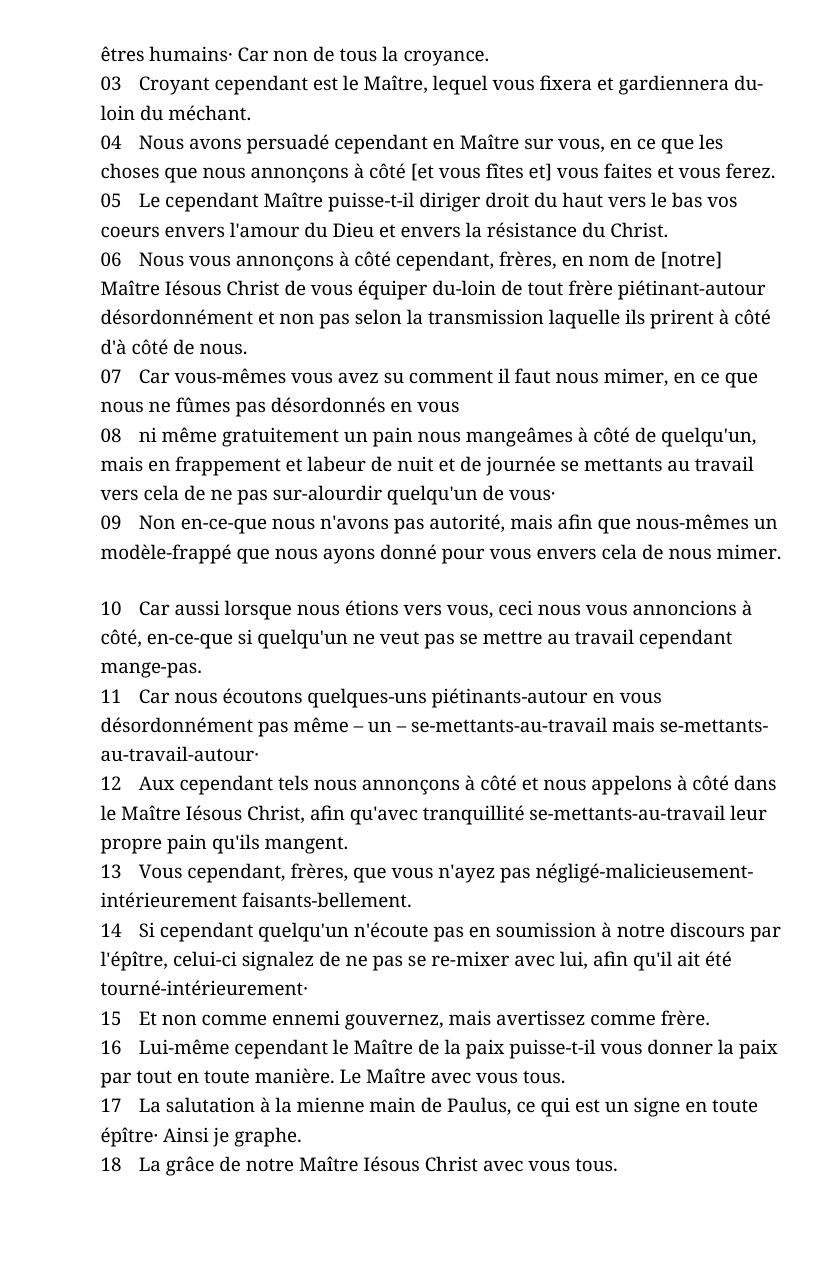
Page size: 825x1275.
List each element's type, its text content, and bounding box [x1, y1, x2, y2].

text êtres humains· Car non de tous la croyance. 03 Croyant cependant est le Maître, lequel vous fixera et gardiennera du-loin du méchant. 04 Nous avons persuadé cependant en Maître sur vous, en ce que les choses que nous annonçons à côté [et vous fîtes et] vous faites et vous ferez. 05 Le cependant Maître puisse-t-il diriger droit du haut vers le bas vos coeurs envers l'amour du Dieu et envers la résistance du Christ. 06 Nous vous annonçons à côté cependant, frères, en nom de [notre] Maître Iésous Christ de vous équiper du-loin de tout frère piétinant-autour désordonnément et non pas selon la transmission laquelle ils prirent à côté d'à côté de nous. 07 Car vous-mêmes vous avez su comment il faut nous mimer, en ce que nous ne fûmes pas désordonnés en vous 08 ni même gratuitement un pain nous mangeâmes à côté de quelqu'un, mais en frappement et labeur de nuit et de journée se mettants au travail vers cela de ne pas sur-alourdir quelqu'un de vous· 09 Non en-ce-que nous n'avons pas autorité, mais afin que nous-mêmes un modèle-frappé que nous ayons donné pour vous envers cela de nous mimer. 10 Car aussi lorsque nous étions vers vous, ceci nous vous annoncions à côté, en-ce-que si quelqu'un ne veut pas se mettre au travail cependant mange-pas. 11 Car nous écoutons quelques-uns piétinants-autour en vous désordonnément pas même – un – se-mettants-au-travail mais se-mettants-au-travail-autour· 12 Aux cependant tels nous annonçons à côté et nous appelons à côté dans le Maître Iésous Christ, afin qu'avec tranquillité se-mettants-au-travail leur propre pain qu'ils mangent. 13 Vous cependant, frères, que vous n'ayez pas négligé-malicieusement-intérieurement faisants-bellement. 14 Si cependant quelqu'un n'écoute pas en soumission à notre discours par l'épître, celui-ci signalez de ne pas se re-mixer avec lui, afin qu'il ait été tourné-intérieurement· 15 Et non comme ennemi gouvernez, mais avertissez comme frère. 16 Lui-même cependant le Maître de la paix puisse-t-il vous donner la paix par tout en toute manière. Le Maître avec vous tous. 17 La salutation à la mienne main de Paulus, ce qui est un signe en toute épître· Ainsi je graphe. 18 La grâce de notre Maître Iésous Christ avec vous tous. [100, 41, 784, 1177]
